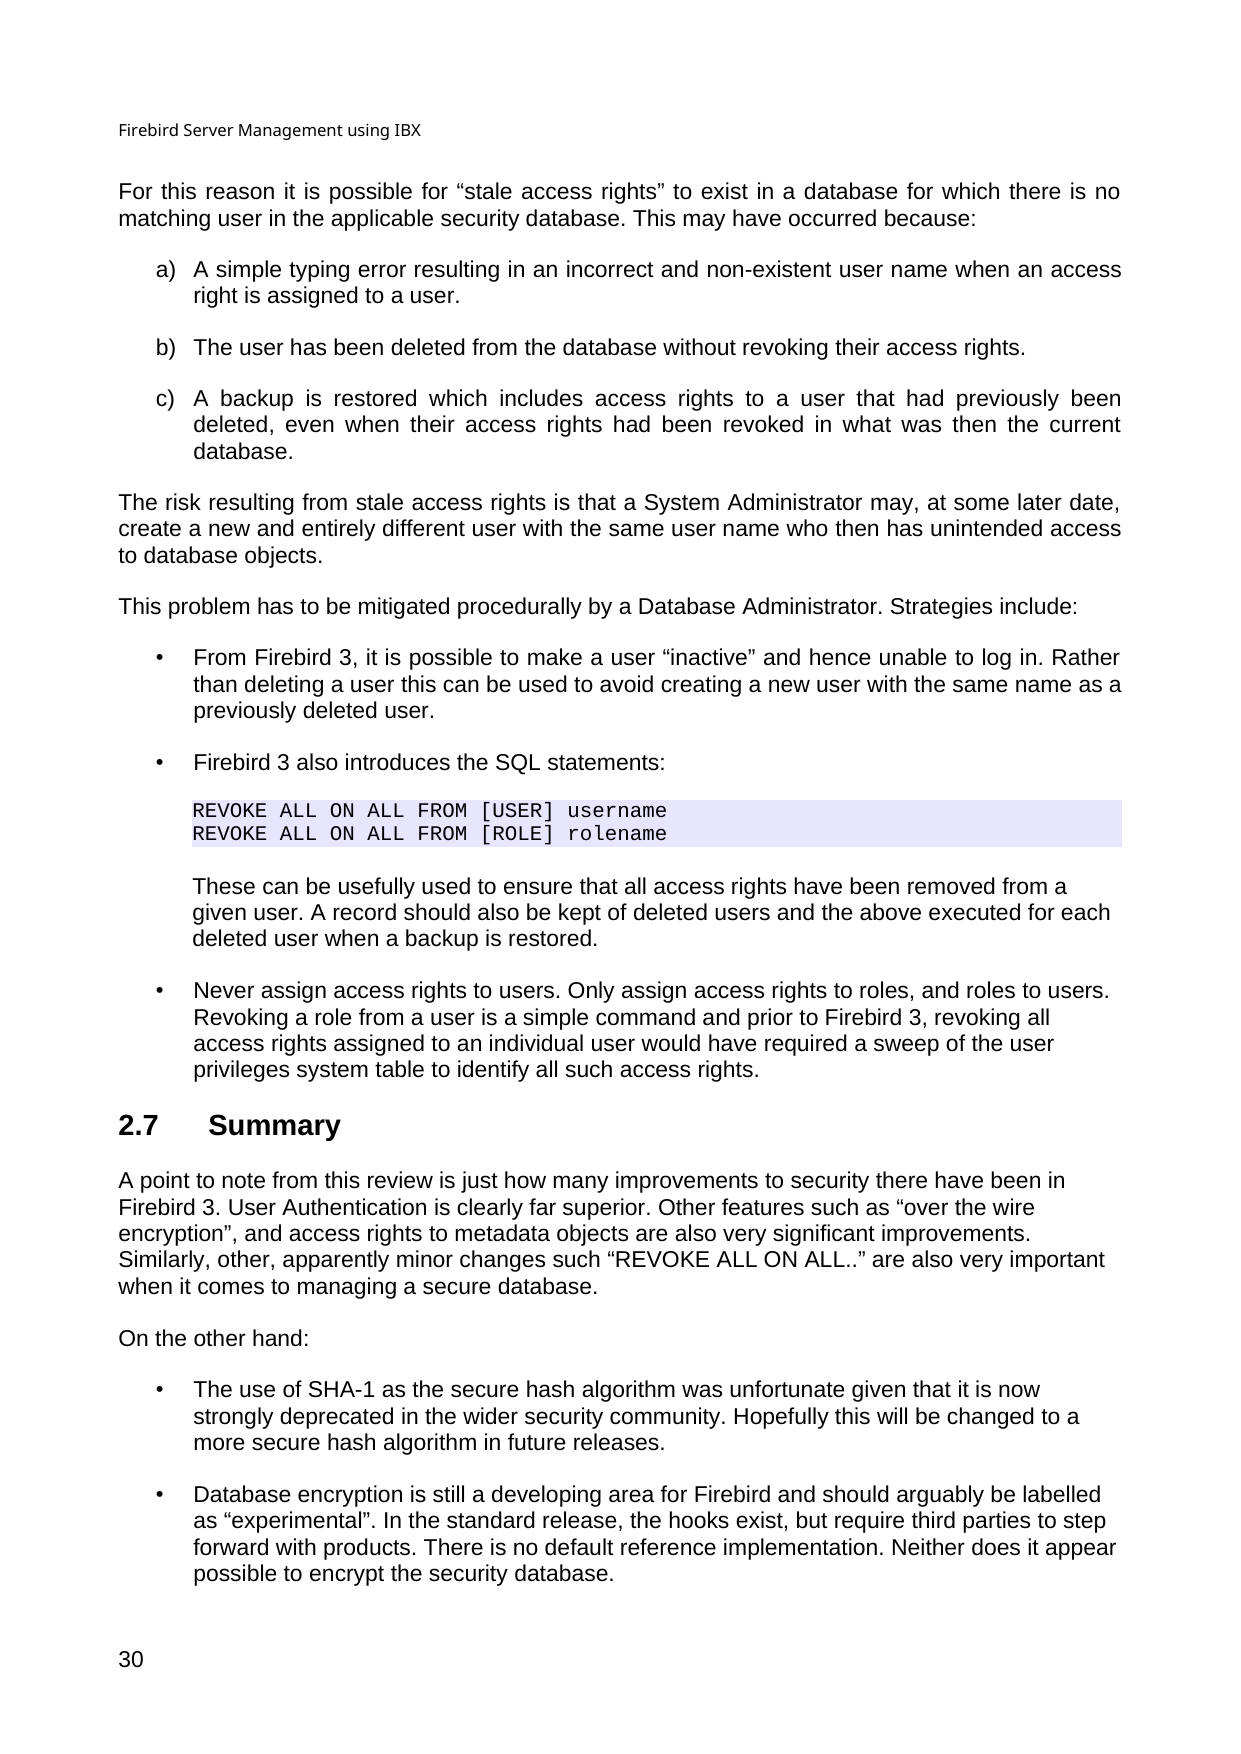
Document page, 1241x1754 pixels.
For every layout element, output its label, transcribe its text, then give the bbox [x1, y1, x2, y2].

text These can be usefully used to ensure that all access rights have been removed from a given user. A record should also be kept of deleted users and the above executed for each deleted user when a backup is restored. [192, 873, 1122, 952]
list From Firebird 3, it is possible to make a user “inactive” and hence unable to log in. Rather than deleting a user this can be used to avoid creating a new user with the same name as a previously deleted user. [156, 644, 1122, 723]
list The use of SHA-1 as the secure hash algorithm was unfortunate given that it is now strongly deprecated in the wider security community. Hopefully this will be changed to a more secure hash algorithm in future releases. [156, 1376, 1122, 1455]
list A backup is restored which includes access rights to a user that had previously been deleted, even when their access rights had been revoked in what was then the current database. [156, 385, 1122, 464]
list A simple typing error resulting in an incorrect and non-existent user name when an access right is assigned to a user. [156, 256, 1122, 308]
list Database encryption is still a developing area for Firebird and should arguably be labelled as “experimental”. In the standard release, the hooks exist, but require third parties to step forward with products. There is no default reference implementation. Neither does it appear possible to encrypt the security database. [156, 1481, 1122, 1586]
list Never assign access rights to users. Only assign access rights to roles, and roles to users. Revoking a role from a user is a simple command and prior to Firebird 3, revoking all access rights assigned to an individual user would have required a sweep of the user privileges system table to identify all such access rights. [156, 977, 1122, 1083]
text For this reason it is possible for “stale access rights” to exist in a database for which there is no matching user in the applicable security database. This may have occurred because: [118, 178, 1122, 231]
list Firebird 3 also introduces the SQL statements: [156, 748, 1122, 775]
text REVOKE ALL ON ALL FROM [USER] username [192, 800, 1122, 823]
list The user has been deleted from the database without revoking their access rights. [156, 333, 1122, 360]
text REVOKE ALL ON ALL FROM [ROLE] rolename [192, 823, 1122, 847]
text A point to note from this review is just how many improvements to security there have been in Firebird 3. User Authentication is clearly far superior. Other features such as “over the wire encryption”, and access rights to metadata objects are also very significant improvements. Similarly, other, apparently minor changes such “REVOKE ALL ON ALL..” are also very important when it comes to managing a secure database. [118, 1167, 1122, 1299]
text This problem has to be mitigated procedurally by a Database Administrator. Strategies include: [118, 593, 1122, 619]
subtitle Summary [118, 1108, 1122, 1142]
text The risk resulting from stale access rights is that a System Administrator may, at some later date, create a new and entirely different user with the same user name who then has unintended access to database objects. [118, 489, 1122, 568]
text On the other hand: [118, 1324, 1122, 1351]
